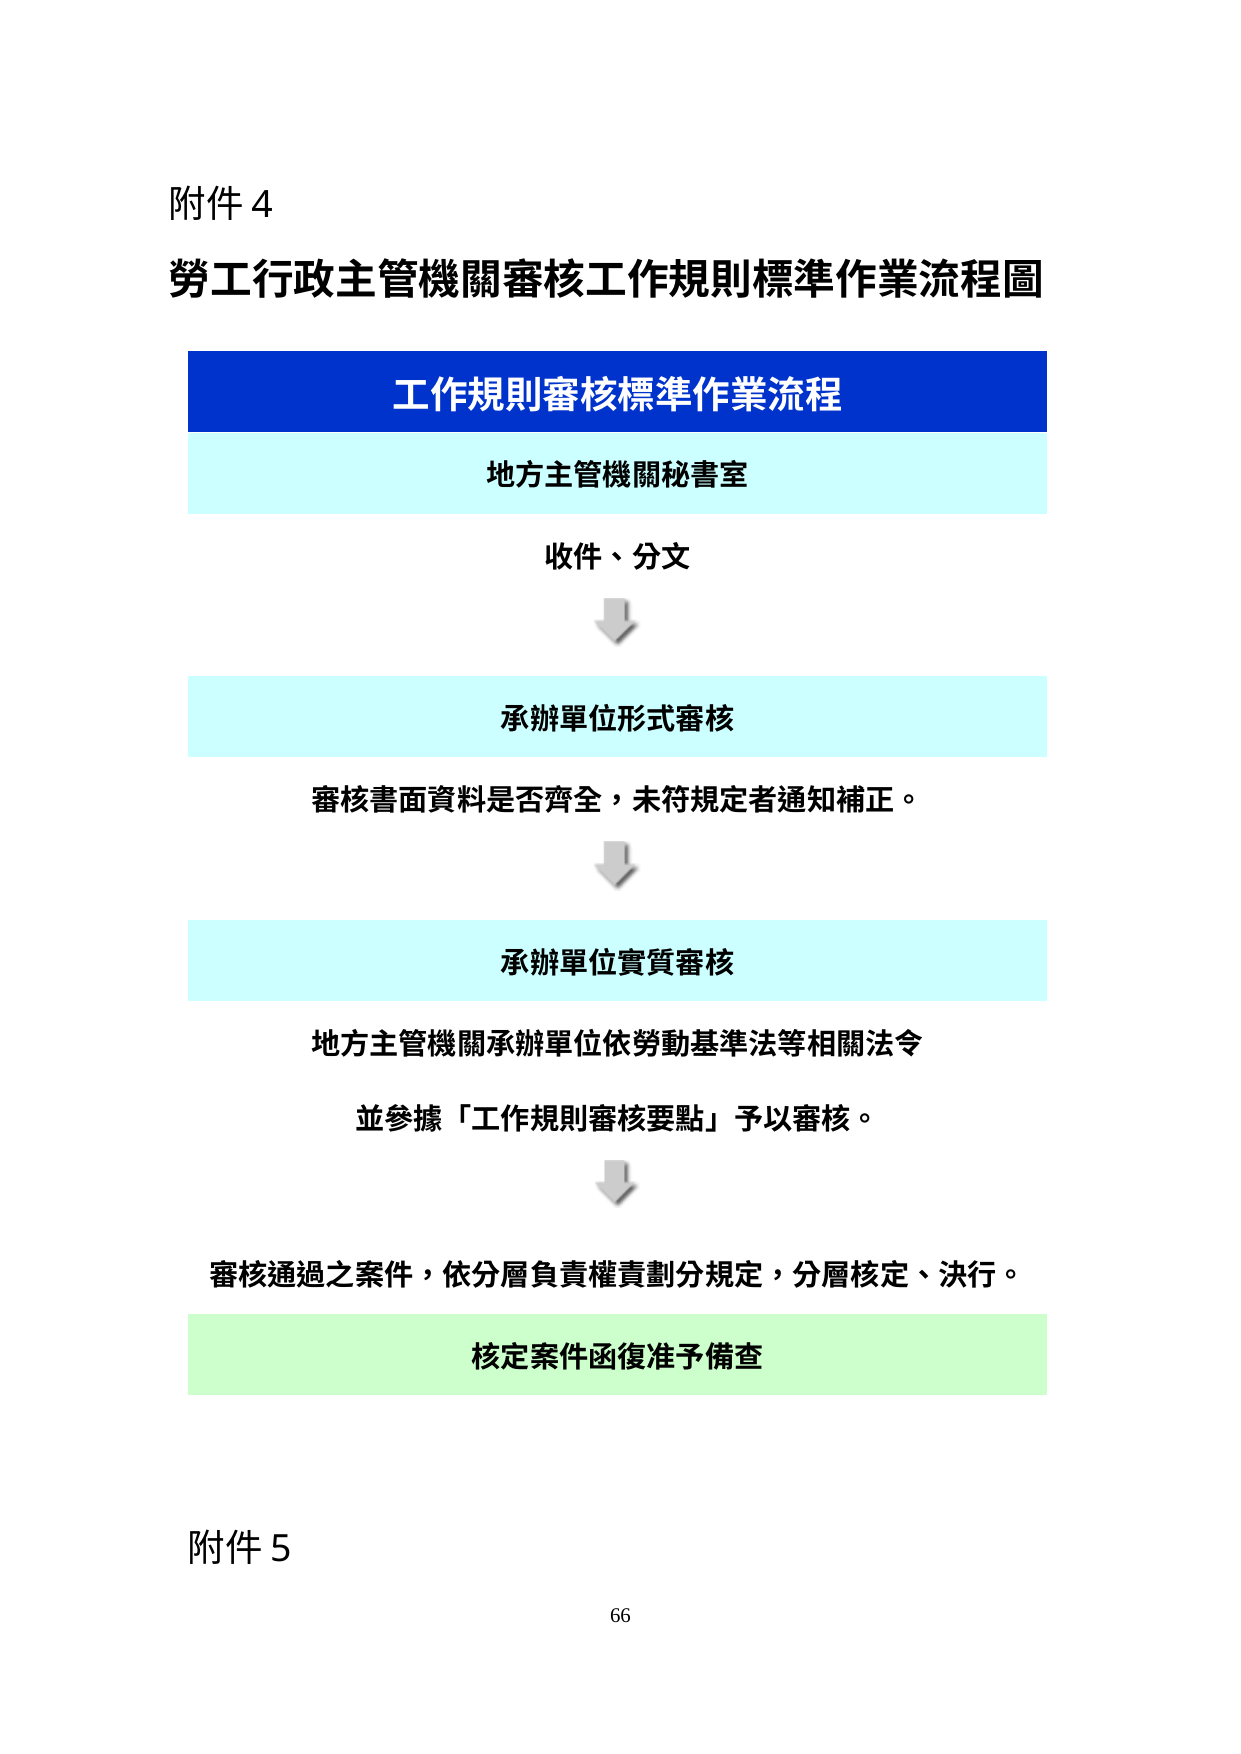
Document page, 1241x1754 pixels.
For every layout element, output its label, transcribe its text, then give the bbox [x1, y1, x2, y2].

text 附件5 [187, 1507, 1050, 1582]
table_cell 地方主管機關承辦單位依勞動基準法等相關法令 並參據「工作規則審核要點」予以審核。 [188, 1001, 1047, 1157]
table_cell 地方主管機關秘書室 [188, 433, 1047, 514]
picture [594, 1160, 640, 1208]
table_cell 承辦單位實質審核 [188, 920, 1047, 1001]
table_cell [188, 839, 1047, 920]
table_cell 收件、分文 [188, 514, 1047, 595]
table_header 工作規則審核標準作業流程 [188, 351, 1047, 432]
table_cell [188, 595, 1047, 676]
table_cell 審核通過之案件，依分層負責權責劃分規定，分層核定、決行。 [188, 1158, 1047, 1314]
text 勞工行政主管機關審核工作規則標準作業流程圖 [169, 239, 1069, 314]
table_cell 核定案件函復准予備查 [188, 1314, 1047, 1395]
picture [593, 598, 641, 647]
table_cell 承辦單位形式審核 [188, 676, 1047, 757]
text 附件4 [169, 164, 1069, 239]
table_cell 審核書面資料是否齊全，未符規定者通知補正。 [188, 758, 1047, 839]
picture [593, 841, 641, 891]
